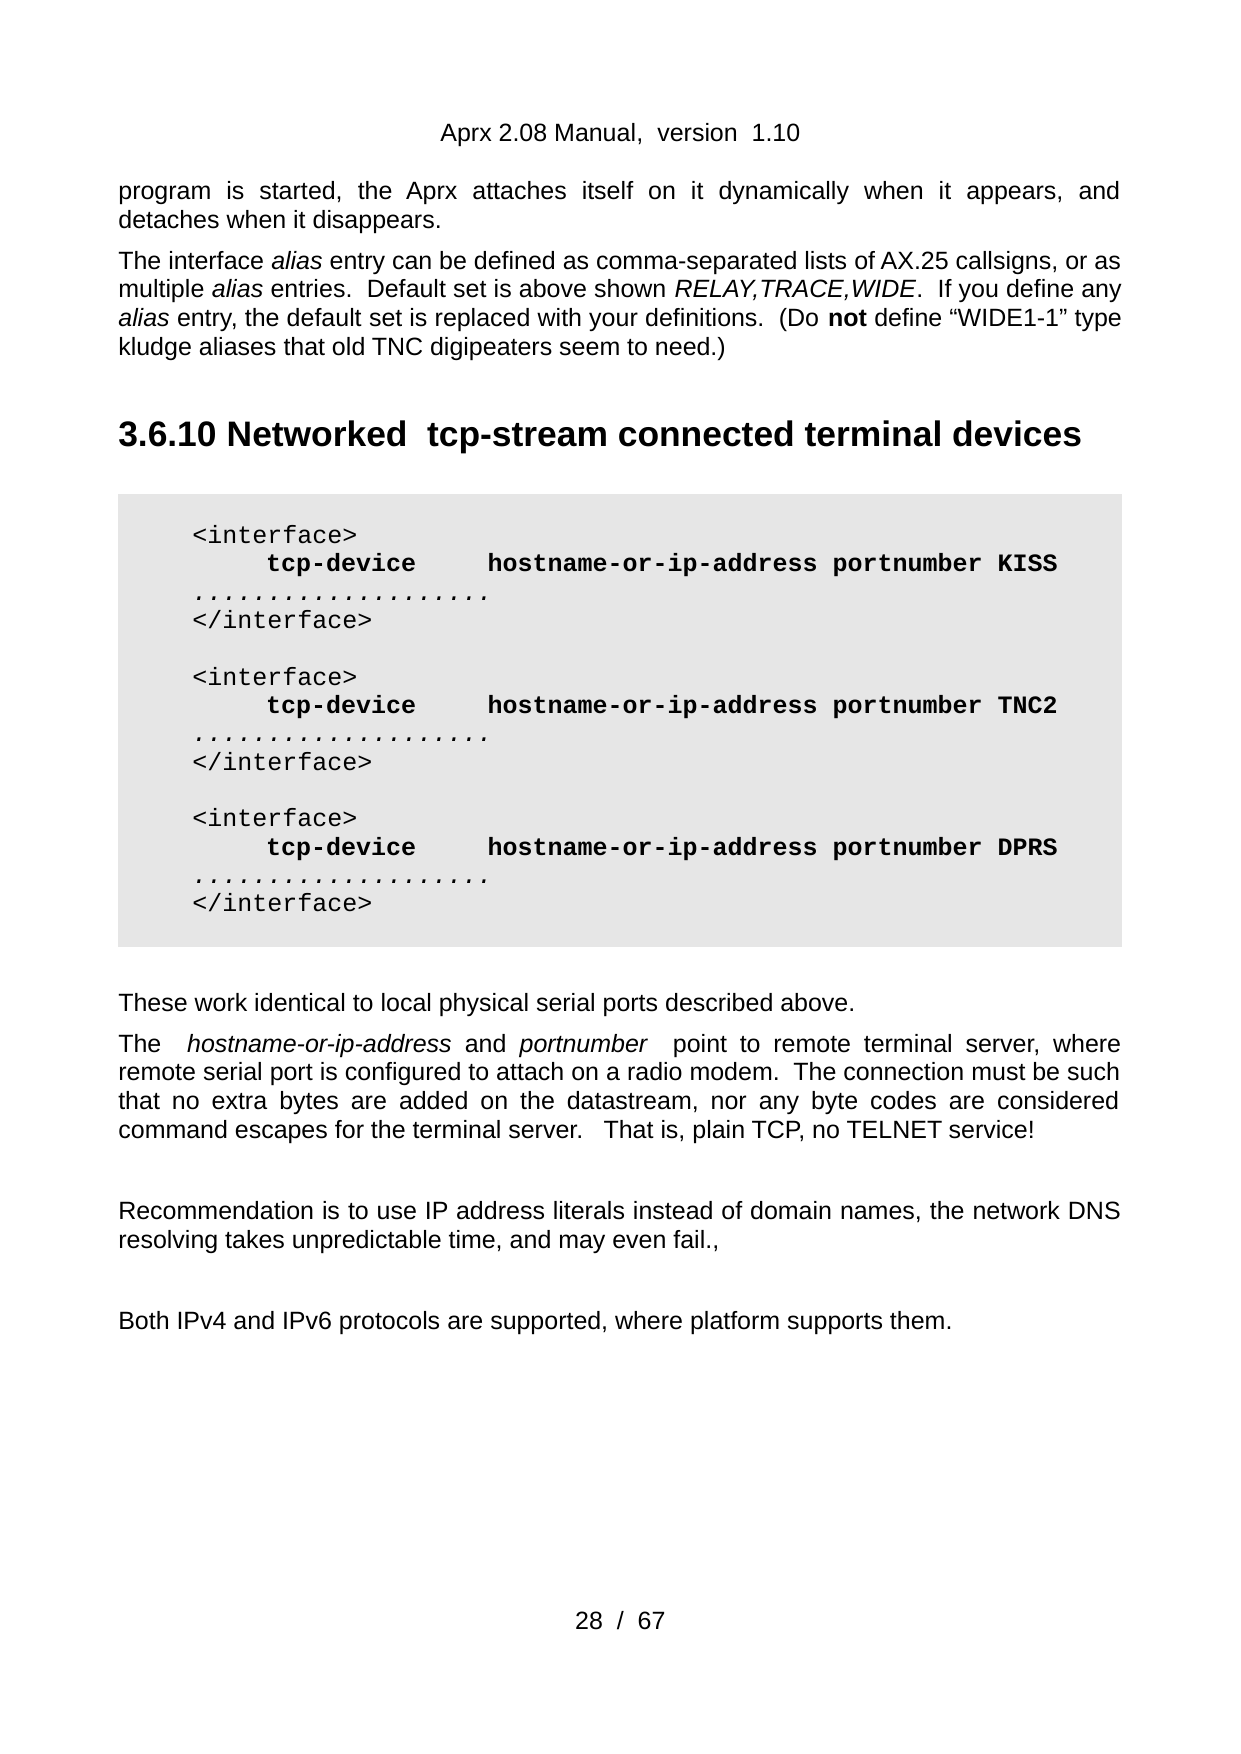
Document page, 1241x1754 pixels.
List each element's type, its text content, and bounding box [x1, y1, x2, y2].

text .................... [118, 721, 1122, 749]
text tcp-device hostname-or-ip-address portnumber KISS [118, 551, 1122, 579]
text tcp-device hostname-or-ip-address portnumber TNC2 [118, 692, 1122, 721]
text <interface> [118, 522, 1122, 551]
text <interface> [118, 664, 1122, 692]
text program is started, the Aprx attaches itself on it dynamically when it appears, and detaches when it disappears. [118, 176, 1122, 234]
text </interface> [118, 607, 1122, 636]
text Recommendation is to use IP address literals instead of domain names, the network DNS resolving takes unpredictable time, and may even fail., [118, 1196, 1122, 1253]
text The interface alias entry can be defined as comma-separated lists of AX.25 callsigns, or as multiple alias entries. Default set is above shown RELAY,TRACE,WIDE. If you define any alias entry, the default set is replaced with your definitions. (Do not define “WIDE1-1” type kludge aliases that old TNC digipeaters seem to need.) [118, 246, 1122, 361]
text .................... [118, 862, 1122, 891]
text tcp-device hostname-or-ip-address portnumber DPRS [118, 834, 1122, 862]
text </interface> [118, 891, 1122, 919]
text .................... [118, 579, 1122, 607]
text Both IPv4 and IPv6 protocols are supported, where platform supports them. [118, 1306, 1122, 1334]
text These work identical to local physical serial ports described above. [118, 988, 1122, 1017]
text </interface> [118, 749, 1122, 777]
text The hostname-or-ip-address and portnumber point to remote terminal server, where remote serial port is configured to attach on a radio modem. The connection must be such that no extra bytes are added on the datastream, nor any byte codes are considered command escapes for the terminal server. That is, plain TCP, no TELNET service! [118, 1028, 1122, 1143]
text <interface> [118, 806, 1122, 834]
subtitle Networked tcp-stream connected terminal devices [118, 413, 1122, 454]
